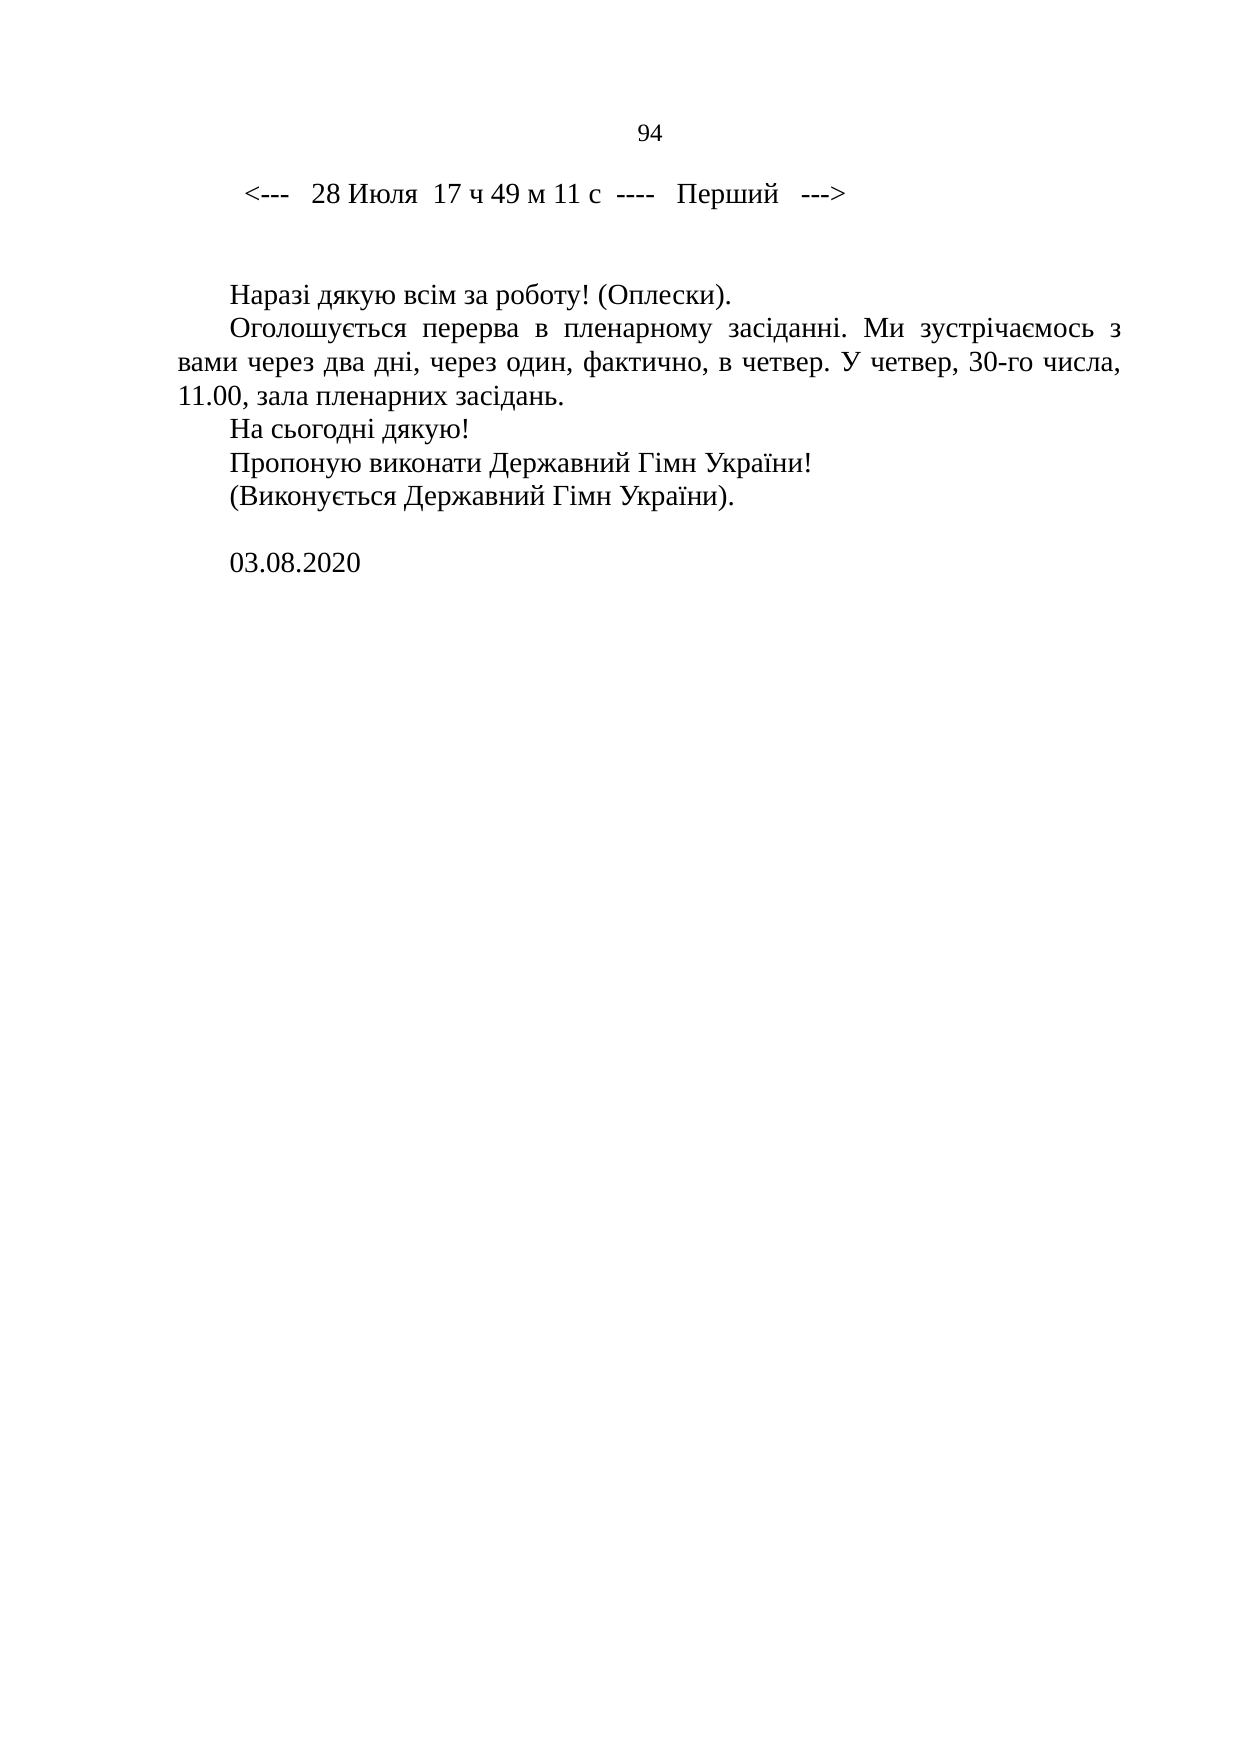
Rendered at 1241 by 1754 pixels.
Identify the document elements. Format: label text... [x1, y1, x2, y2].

text (Виконується Державний Гімн України). [177, 478, 1122, 512]
text <--- 28 Июля 17 ч 49 м 11 с ---- Перший ---> [177, 176, 1122, 210]
text Пропоную виконати Державний Гімн України! [177, 445, 1122, 478]
text Наразі дякую всім за роботу! (Оплески). [177, 277, 1122, 311]
text 03.08.2020 [177, 545, 1122, 579]
text На сьогодні дякую! [177, 411, 1122, 445]
text Оголошується перерва в пленарному засіданні. Ми зустрічаємось з вами через два дні, через один, фактично, в четвер. У четвер, 30-го числа, 11.00, зала пленарних засідань. [177, 311, 1122, 411]
